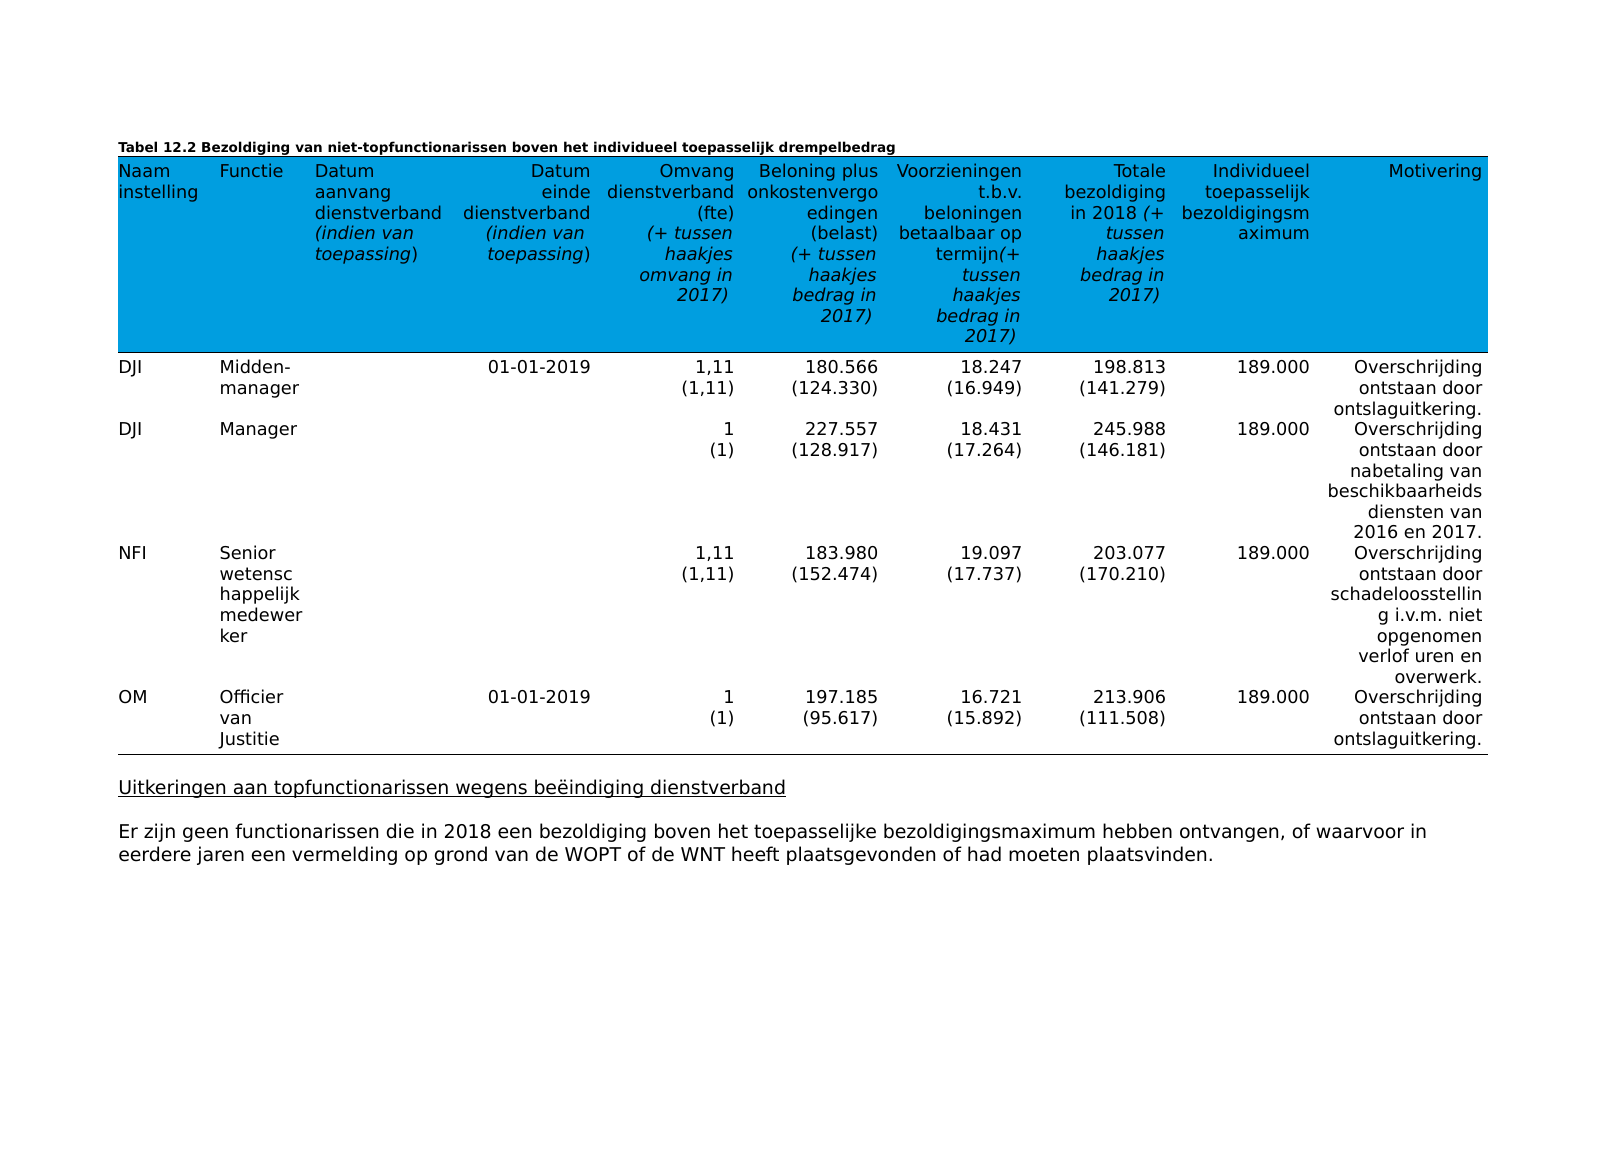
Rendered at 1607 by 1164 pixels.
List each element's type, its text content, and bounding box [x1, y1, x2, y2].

table_cell Functie [213, 157, 308, 352]
table_cell 01-01-2019 [453, 688, 596, 754]
subtitle Uitkeringen aan topfunctionarissen wegens beëindiging dienstverband [118, 777, 1488, 799]
table_cell 18.431 (17.264) [884, 419, 1028, 543]
table_cell Naam instelling [118, 157, 213, 352]
table_cell 198.813 (141.279) [1028, 353, 1172, 419]
table_cell 189.000 [1172, 688, 1316, 754]
table_cell 18.247 (16.949) [884, 353, 1028, 419]
table_cell [309, 688, 452, 754]
table_cell Midden- manager [213, 353, 308, 419]
table_cell [309, 353, 452, 419]
table_cell [309, 543, 452, 687]
table_header Tabel 12.2 Bezoldiging van niet-topfunctionarissen boven het individueel toepasselijk drempelbedrag [118, 140, 1488, 156]
table_cell Datum aanvang dienstverband (indien van toepassing) [309, 157, 452, 352]
table_cell 1 (1) [596, 688, 740, 754]
table_cell [453, 543, 596, 687]
table_cell Overschrijding ontstaan door nabetaling van beschikbaarheidsdiensten van 2016 en 2017. [1316, 419, 1488, 543]
table_cell Manager [213, 419, 308, 543]
table_cell 180.566 (124.330) [740, 353, 884, 419]
table_cell DJI [118, 353, 213, 419]
table_cell 245.988 (146.181) [1028, 419, 1172, 543]
table_cell 1,11 (1,11) [596, 543, 740, 687]
table_cell 1 (1) [596, 419, 740, 543]
table_cell Beloning plus onkostenvergoedingen (belast) (+ tussen haakjes bedrag in 2017) [740, 157, 884, 352]
table_cell OM [118, 688, 213, 754]
table_cell 189.000 [1172, 419, 1316, 543]
table_cell 203.077 (170.210) [1028, 543, 1172, 687]
table_cell 227.557 (128.917) [740, 419, 884, 543]
table_cell 189.000 [1172, 543, 1316, 687]
table_cell Overschrijding ontstaan door ontslaguitkering. [1316, 688, 1488, 754]
table_cell Totale bezoldiging in 2018 (+ tussen haakjes bedrag in 2017) [1028, 157, 1172, 352]
table_cell 213.906 (111.508) [1028, 688, 1172, 754]
table_cell 16.721 (15.892) [884, 688, 1028, 754]
table_cell Overschrijding ontstaan door schadeloosstelling i.v.m. niet opgenomen verlof uren en overwerk. [1316, 543, 1488, 687]
table_cell [309, 419, 452, 543]
table_cell 01-01-2019 [453, 353, 596, 419]
table_cell Officier van Justitie [213, 688, 308, 754]
table_cell 189.000 [1172, 353, 1316, 419]
table_cell 19.097 (17.737) [884, 543, 1028, 687]
table_cell Datum einde dienstverband (indien van toepassing) [453, 157, 596, 352]
table_cell DJI [118, 419, 213, 543]
table_cell Individueel toepasselijk bezoldigingsmaximum [1172, 157, 1316, 352]
table_cell Voorzieningen t.b.v. beloningen betaalbaar op termijn(+ tussen haakjes bedrag in 2017) [884, 157, 1028, 352]
table_cell 183.980 (152.474) [740, 543, 884, 687]
table_cell [453, 419, 596, 543]
table_cell Omvang dienstverband (fte) (+ tussen haakjes omvang in 2017) [596, 157, 740, 352]
table_cell NFI [118, 543, 213, 687]
table_cell 1,11 (1,11) [596, 353, 740, 419]
table_cell Motivering [1316, 157, 1488, 352]
table_cell Overschrijding ontstaan door ontslaguitkering. [1316, 353, 1488, 419]
table_cell Senior wetenschappelijk medewerker [213, 543, 308, 687]
text Er zijn geen functionarissen die in 2018 een bezoldiging boven het toepasselijke bezoldigingsmaximum hebben ontvangen, of waarvoor in eerdere jaren een vermelding op grond van de WOPT of de WNT heeft plaatsgevonden of had moeten plaatsvinden. [118, 821, 1488, 865]
table_cell 197.185 (95.617) [740, 688, 884, 754]
